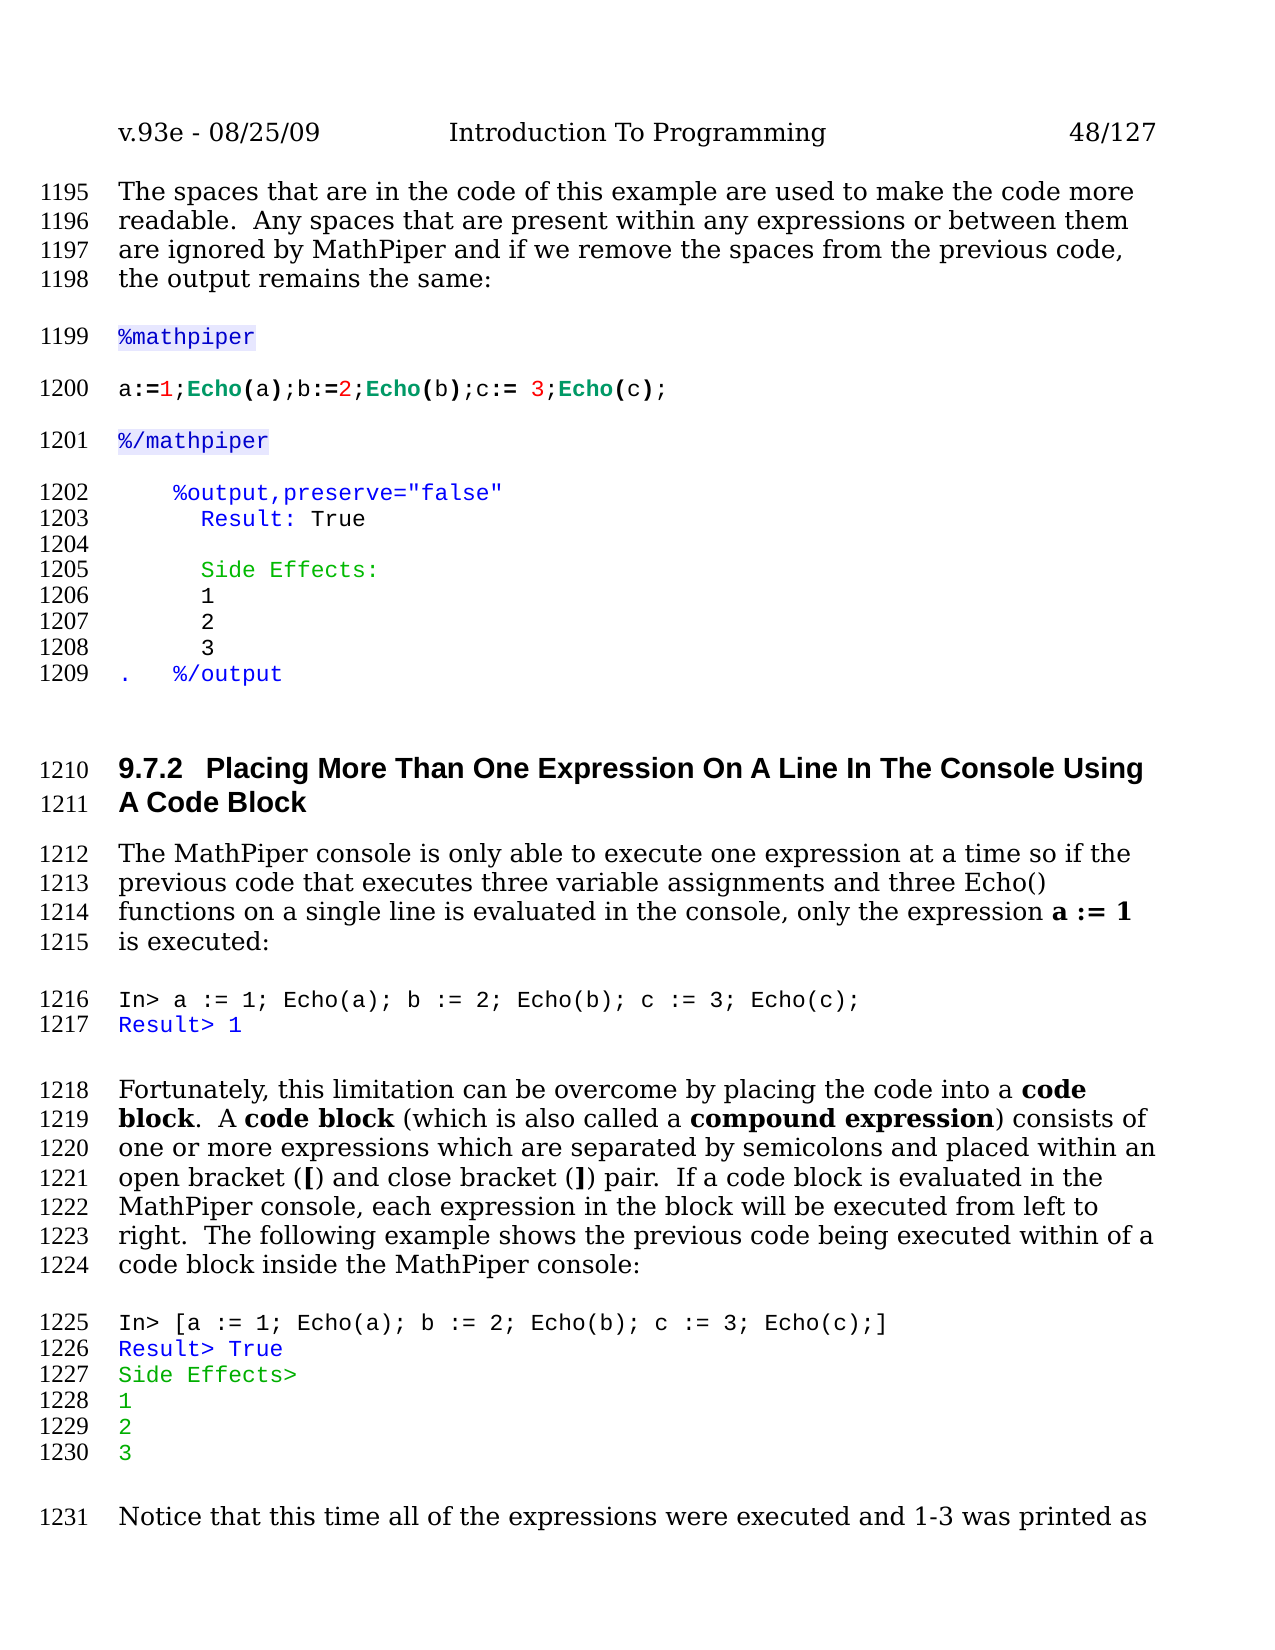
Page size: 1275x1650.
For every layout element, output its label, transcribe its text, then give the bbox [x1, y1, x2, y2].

text In> a := 1; Echo(a); b := 2; Echo(b); c := 3; Echo(c); [118, 988, 1157, 1014]
text %output,preserve="false" [118, 481, 1157, 507]
text In> [a := 1; Echo(a); b := 2; Echo(b); c := 3; Echo(c);] [118, 1311, 1157, 1337]
text %/mathpiper [118, 429, 1157, 455]
text %mathpiper [118, 325, 1157, 351]
text The MathPiper console is only able to execute one expression at a time so if the previous code that executes three variable assignments and three Echo() functions on a single line is evaluated in the console, only the expression a := 1 is executed: [118, 839, 1157, 956]
text Notice that this time all of the expressions were executed and 1-3 was printed as [118, 1502, 1157, 1531]
text 2 [118, 1415, 1157, 1441]
text Result> True [118, 1337, 1157, 1363]
text Side Effects: [118, 559, 1157, 585]
subtitle Placing More Than One Expression On A Line In The Console Using A Code Block [118, 751, 1157, 818]
text 3 [118, 1441, 1157, 1467]
text Fortunately, this limitation can be overcome by placing the code into a code block. A code block (which is also called a compound expression) consists of one or more expressions which are separated by semicolons and placed within an open bracket ([) and close bracket (]) pair. If a code block is evaluated in the MathPiper console, each expression in the block will be executed from left to right. The following example shows the previous code being executed within of a code block inside the MathPiper console: [118, 1075, 1157, 1279]
text 1 [118, 1389, 1157, 1415]
text Result: True [118, 507, 1157, 533]
text a:=1;Echo(a);b:=2;Echo(b);c:= 3;Echo(c); [118, 377, 1157, 403]
text Side Effects> [118, 1363, 1157, 1389]
text . %/output [118, 663, 1157, 688]
text 3 [118, 637, 1157, 663]
text Result> 1 [118, 1014, 1157, 1040]
text The spaces that are in the code of this example are used to make the code more readable. Any spaces that are present within any expressions or between them are ignored by MathPiper and if we remove the spaces from the previous code, the output remains the same: [118, 177, 1157, 293]
text 1 [118, 585, 1157, 611]
text 2 [118, 611, 1157, 637]
